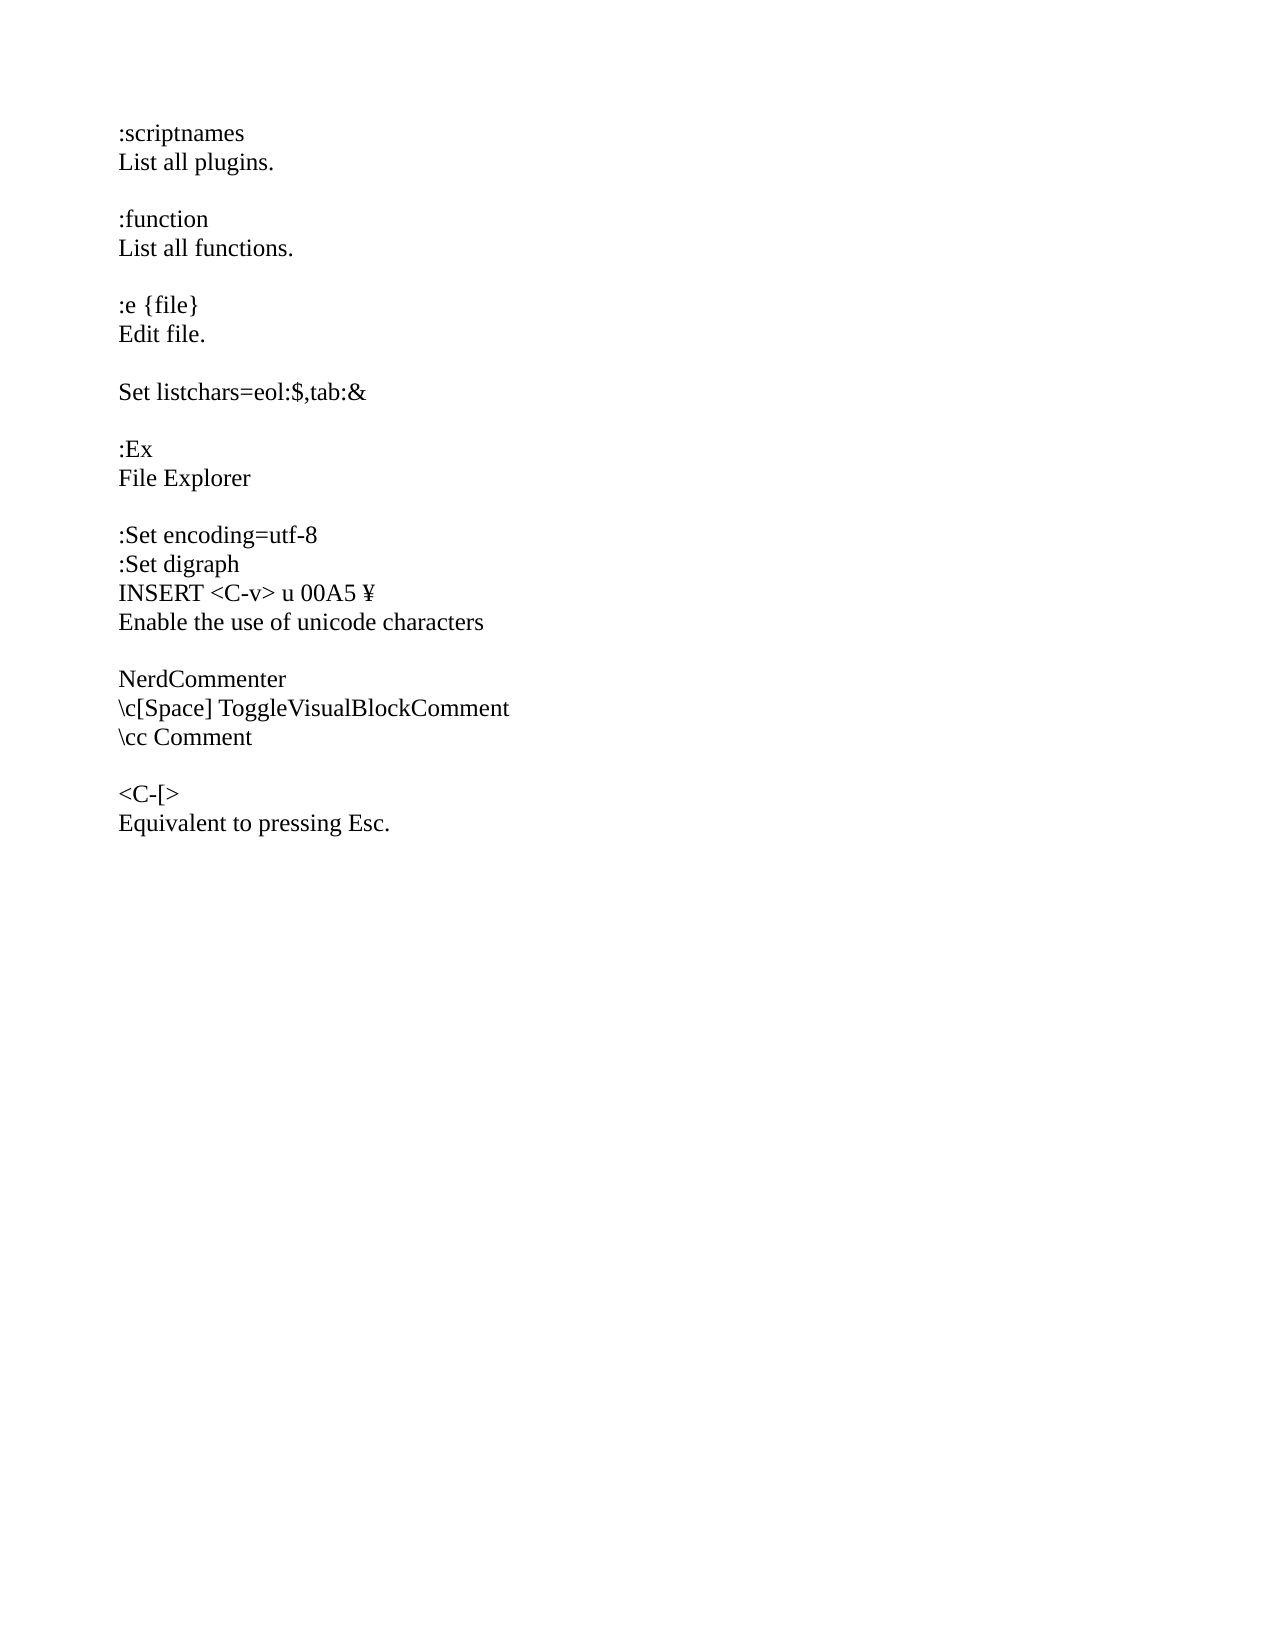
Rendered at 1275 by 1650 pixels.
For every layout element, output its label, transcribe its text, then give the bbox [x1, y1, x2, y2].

text File Explorer [118, 463, 1157, 492]
text :function [118, 204, 1157, 233]
text \c[Space] ToggleVisualBlockComment [118, 693, 1157, 722]
text INSERT <C-v> u 00A5 ¥ [118, 578, 1157, 607]
text Set listchars=eol:$,tab:& [118, 377, 1157, 406]
text Enable the use of unicode characters [118, 607, 1157, 636]
text :Set digraph [118, 549, 1157, 578]
text NerdCommenter [118, 664, 1157, 693]
text \cc Comment [118, 722, 1157, 751]
text :e {file} [118, 291, 1157, 319]
text :Set encoding=utf-8 [118, 521, 1157, 549]
text Equivalent to pressing Esc. [118, 808, 1157, 837]
text :scriptnames [118, 118, 1157, 147]
text List all plugins. [118, 147, 1157, 176]
text List all functions. [118, 233, 1157, 262]
text :Ex [118, 434, 1157, 463]
text <C-[> [118, 779, 1157, 808]
text Edit file. [118, 319, 1157, 348]
